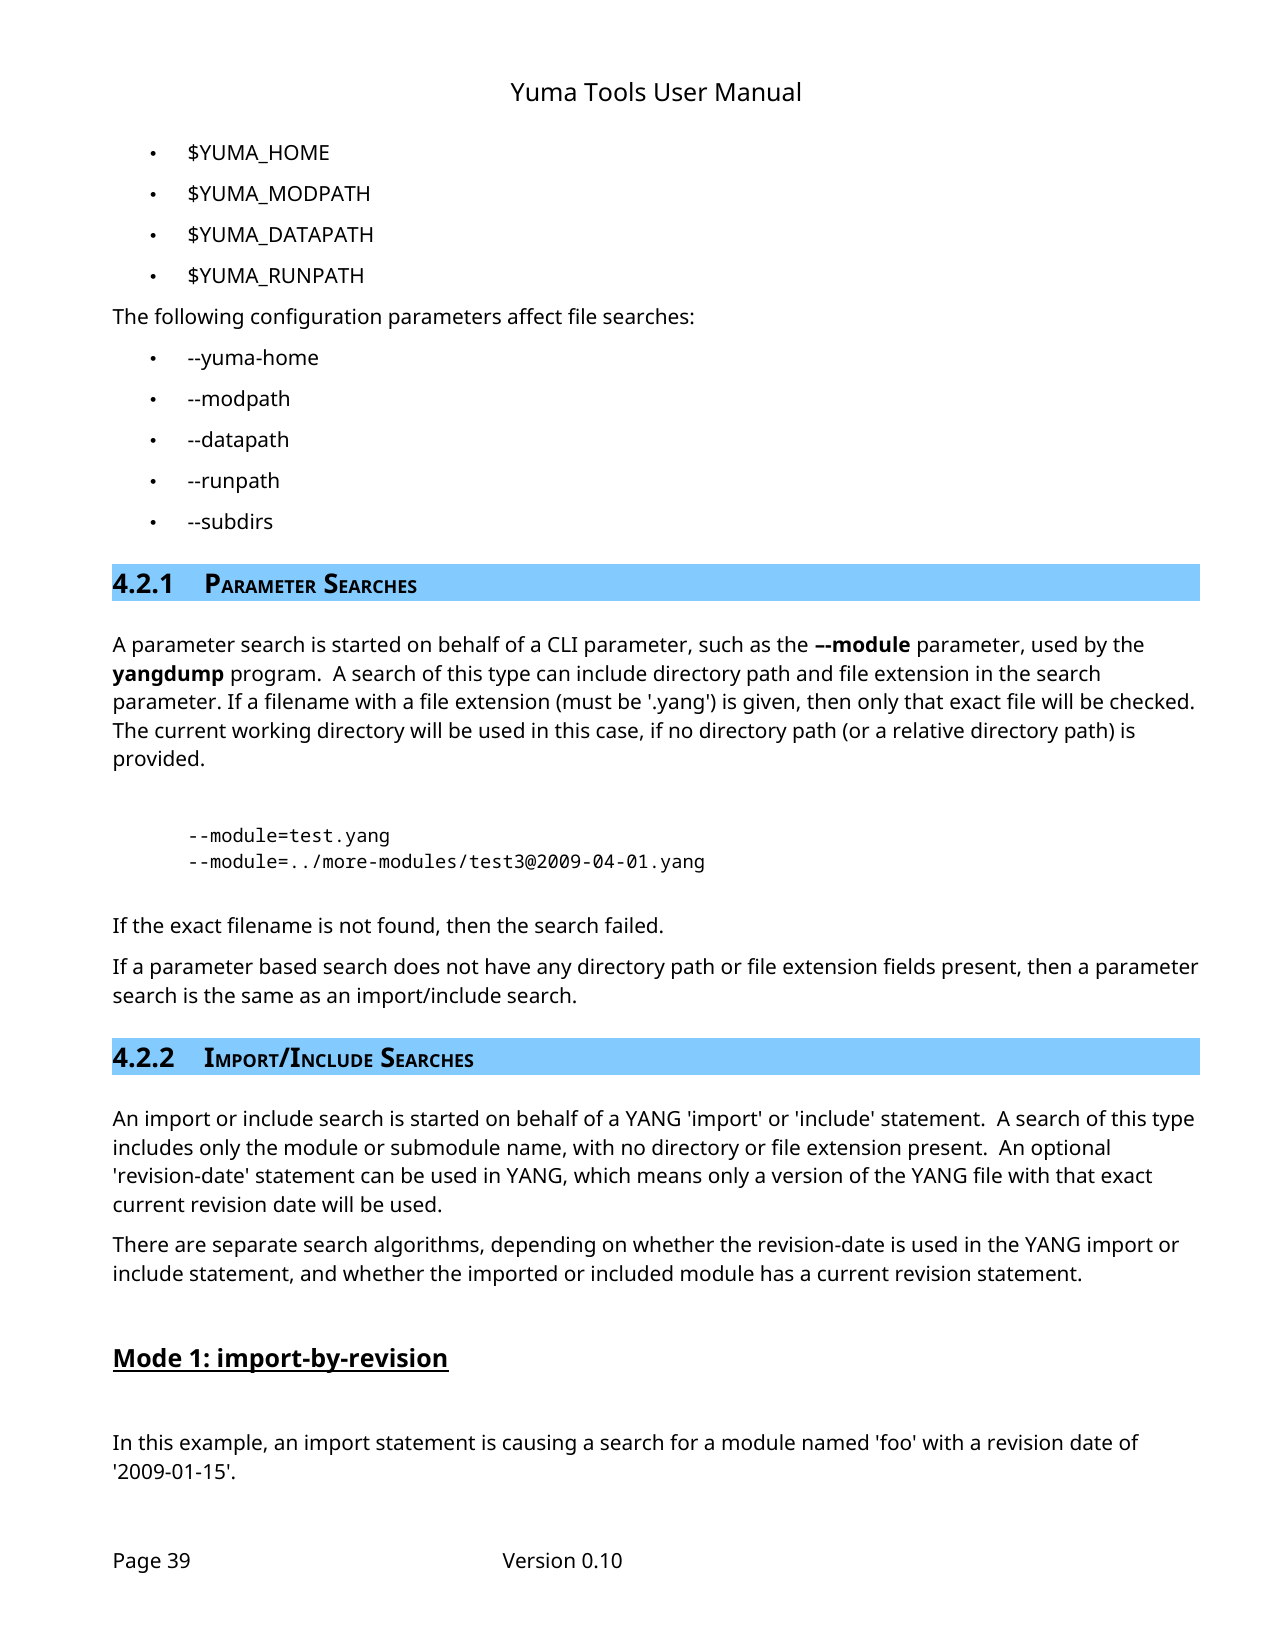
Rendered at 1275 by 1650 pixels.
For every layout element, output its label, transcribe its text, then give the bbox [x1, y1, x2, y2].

list --runpath [150, 466, 1200, 494]
text The following configuration parameters affect file searches: [112, 302, 1200, 331]
subtitle Parameter Searches [112, 564, 1200, 601]
text If a parameter based search does not have any directory path or file extension fields present, then a parameter search is the same as an import/include search. [112, 952, 1200, 1009]
list $YUMA_RUNPATH [150, 261, 1200, 290]
list $YUMA_HOME [150, 138, 1200, 167]
list $YUMA_MODPATH [150, 179, 1200, 208]
text An import or include search is started on behalf of a YANG 'import' or 'include' statement. A search of this type includes only the module or submodule name, with no directory or file extension present. An optional 'revision-date' statement can be used in YANG, which means only a version of the YANG file with that exact current revision date will be used. [112, 1104, 1200, 1218]
subtitle Import/Include Searches [112, 1038, 1200, 1075]
list --modpath [150, 384, 1200, 413]
list $YUMA_DATAPATH [150, 220, 1200, 249]
text In this example, an import statement is causing a search for a module named 'foo' with a revision date of '2009-01-15'. [112, 1428, 1200, 1485]
text A parameter search is started on behalf of a CLI parameter, such as the –-module parameter, used by the yangdump program. A search of this type can include directory path and file extension in the search parameter. If a filename with a file extension (must be '.yang') is given, then only that exact file will be checked. The current working directory will be used in this case, if no directory path (or a relative directory path) is provided. [112, 631, 1200, 773]
text There are separate search algorithms, depending on whether the revision-date is used in the YANG import or include statement, and whether the imported or included module has a current revision statement. [112, 1231, 1200, 1287]
text If the exact filename is not found, then the search failed. [112, 911, 1200, 940]
text Mode 1: import-by-revision [112, 1341, 1200, 1375]
list --datapath [150, 425, 1200, 453]
list --module=test.yang --module=../more-modules/test3@2009-04-01.yang [150, 823, 1200, 899]
list --yuma-home [150, 343, 1200, 372]
list --subdirs [150, 507, 1200, 535]
